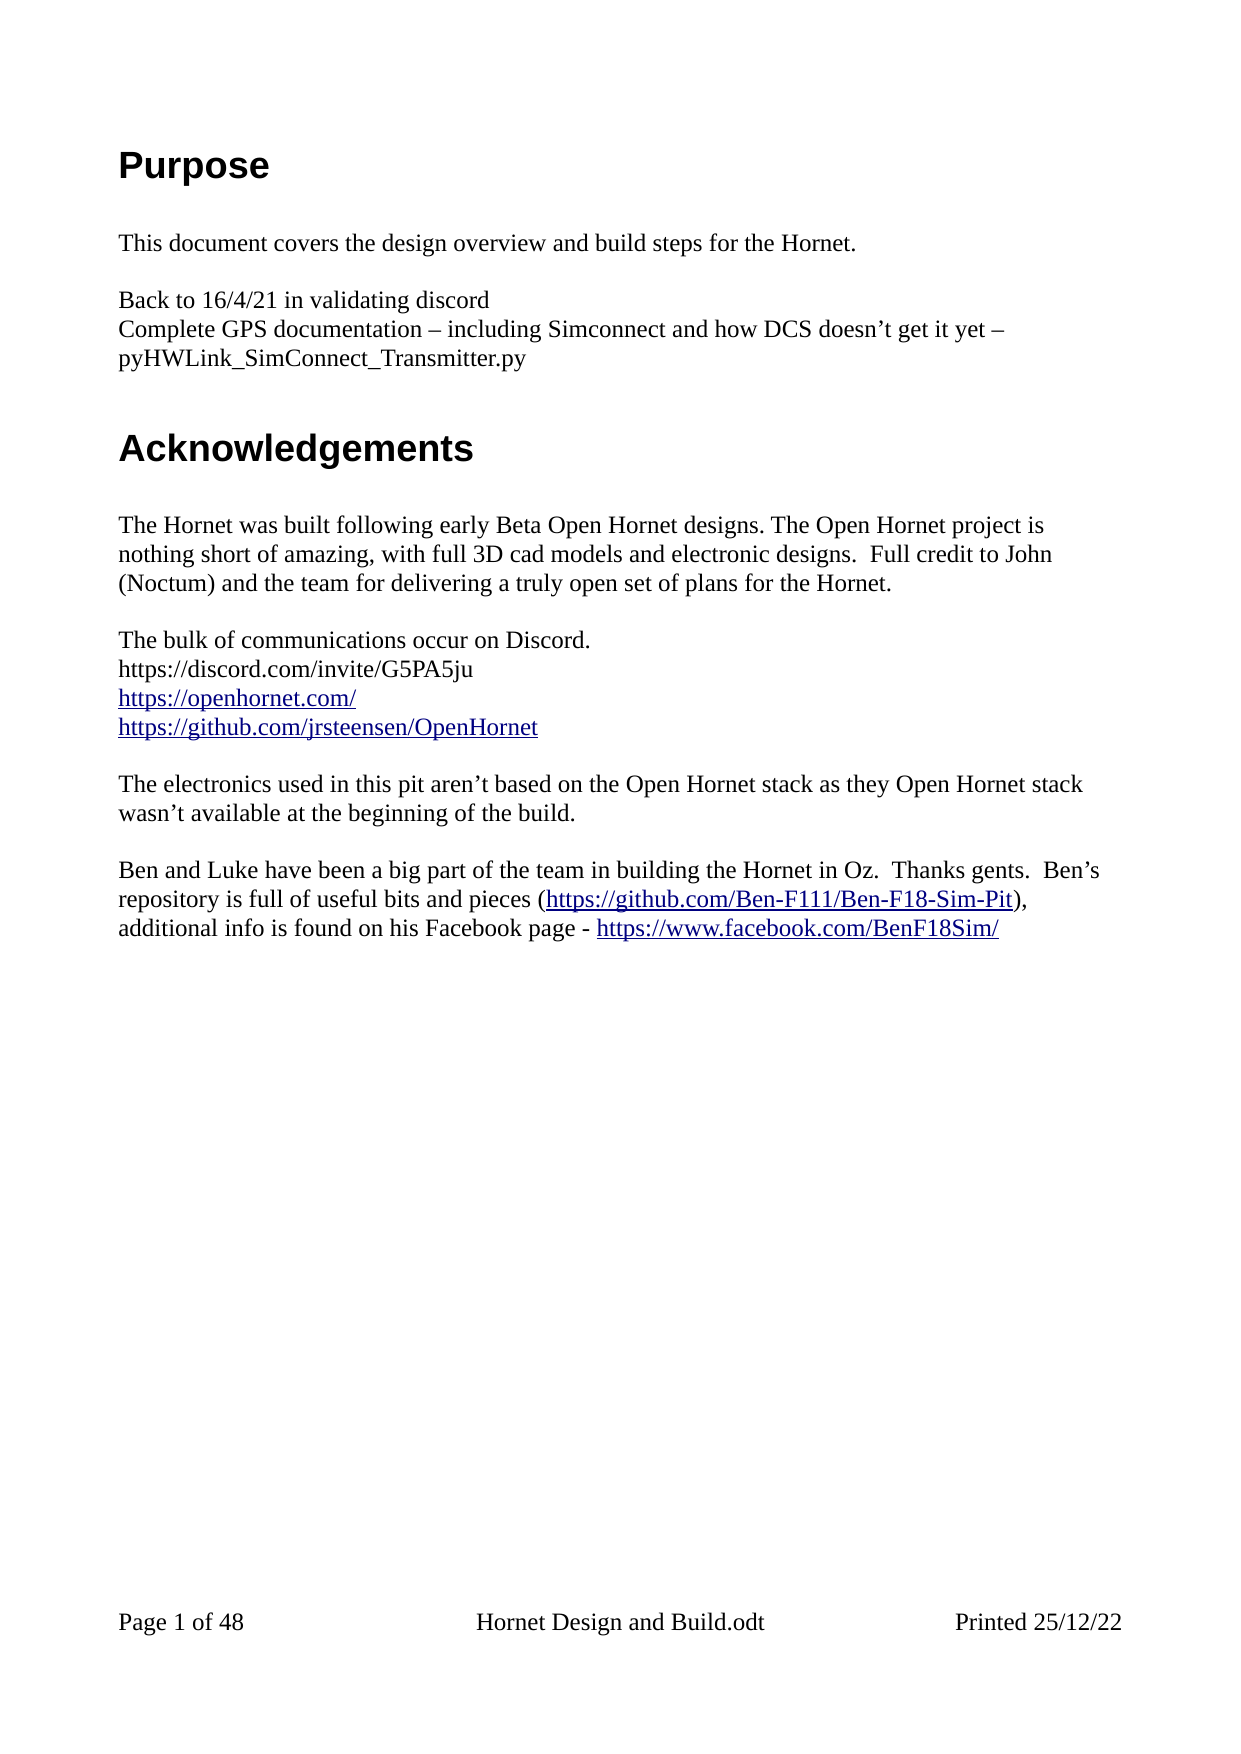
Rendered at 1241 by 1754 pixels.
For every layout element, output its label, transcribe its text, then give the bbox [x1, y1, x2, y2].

subtitle Acknowledgements [118, 426, 1122, 469]
text Complete GPS documentation – including Simconnect and how DCS doesn’t get it yet – pyHWLink_SimConnect_Transmitter.py [118, 314, 1122, 372]
subtitle Purpose [118, 143, 1122, 187]
text https://openhornet.com/ [118, 683, 1122, 712]
text The electronics used in this pit aren’t based on the Open Hornet stack as they Open Hornet stack wasn’t available at the beginning of the build. [118, 769, 1122, 827]
text https://github.com/jrsteensen/OpenHornet [118, 712, 1122, 740]
text The Hornet was built following early Beta Open Hornet designs. The Open Hornet project is nothing short of amazing, with full 3D cad models and electronic designs. Full credit to John (Noctum) and the team for delivering a truly open set of plans for the Hornet. [118, 510, 1122, 597]
text https://discord.com/invite/G5PA5ju [118, 654, 1122, 683]
text This document covers the design overview and build steps for the Hornet. [118, 228, 1122, 257]
text Back to 16/4/21 in validating discord [118, 286, 1122, 314]
text The bulk of communications occur on Discord. [118, 625, 1122, 654]
text Ben and Luke have been a big part of the team in building the Hornet in Oz. Thanks gents. Ben’s repository is full of useful bits and pieces (https://github.com/Ben-F111/Ben-F18-Sim-Pit), additional info is found on his Facebook page - https://www.facebook.com/BenF18Sim/ [118, 855, 1122, 942]
